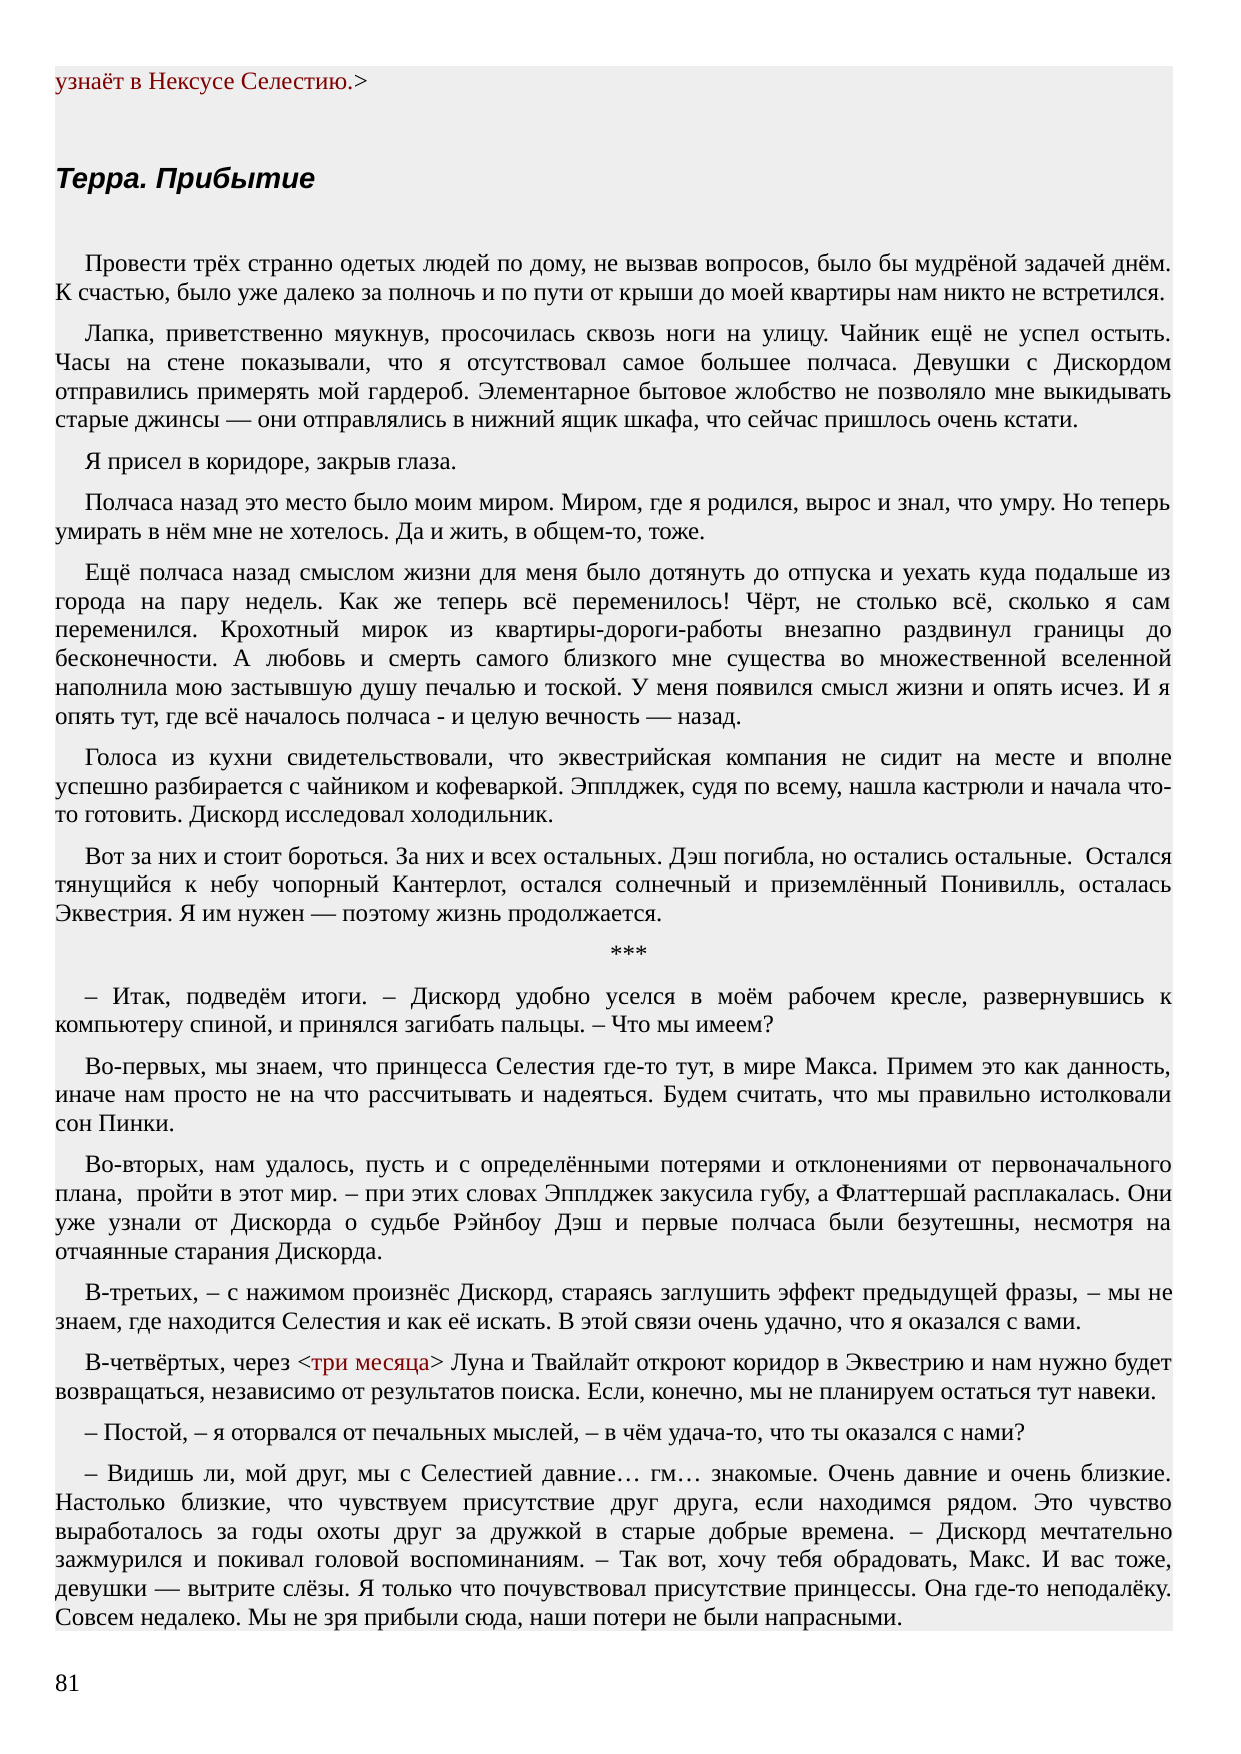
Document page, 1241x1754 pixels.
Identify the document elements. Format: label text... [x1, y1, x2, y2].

text *** [55, 939, 1173, 968]
text Полчаса назад это место было моим миром. Миром, где я родился, вырос и знал, что умру. Но теперь умирать в нём мне не хотелось. Да и жить, в общем-то, тоже. [55, 487, 1173, 544]
subtitle Терра. Прибытие [55, 161, 1173, 194]
text Лапка, приветственно мяукнув, просочилась сквозь ноги на улицу. Чайник ещё не успел остыть. Часы на стене показывали, что я отсутствовал самое большее полчаса. Девушки с Дискордом отправились примерять мой гардероб. Элементарное бытовое жлобство не позволяло мне выкидывать старые джинсы — они отправлялись в нижний ящик шкафа, что сейчас пришлось очень кстати. [55, 318, 1173, 433]
text Я присел в коридоре, закрыв глаза. [55, 446, 1173, 474]
text узнаёт в Нексусе Селестию.> [55, 66, 1173, 95]
text – Видишь ли, мой друг, мы с Селестией давние… гм… знакомые. Очень давние и очень близкие. Настолько близкие, что чувствуем присутствие друг друга, если находимся рядом. Это чувство выработалось за годы охоты друг за дружкой в старые добрые времена. – Дискорд мечтательно зажмурился и покивал головой воспоминаниям. – Так вот, хочу тебя обрадовать, Макс. И вас тоже, девушки — вытрите слёзы. Я только что почувствовал присутствие принцессы. Она где-то неподалёку. Совсем недалеко. Мы не зря прибыли сюда, наши потери не были напрасными. [55, 1458, 1173, 1631]
text Провести трёх странно одетых людей по дому, не вызвав вопросов, было бы мудрёной задачей днём. К счастью, было уже далеко за полночь и по пути от крыши до моей квартиры нам никто не встретился. [55, 248, 1173, 306]
text – Постой, – я оторвался от печальных мыслей, – в чём удача-то, что ты оказался с нами? [55, 1417, 1173, 1446]
text Вот за них и стоит бороться. За них и всех остальных. Дэш погибла, но остались остальные. Остался тянущийся к небу чопорный Кантерлот, остался солнечный и приземлённый Понивилль, осталась Эквестрия. Я им нужен — поэтому жизнь продолжается. [55, 841, 1173, 927]
text В-четвёртых, через <три месяца> Луна и Твайлайт откроют коридор в Эквестрию и нам нужно будет возвращаться, независимо от результатов поиска. Если, конечно, мы не планируем остаться тут навеки. [55, 1347, 1173, 1404]
text Ещё полчаса назад смыслом жизни для меня было дотянуть до отпуска и уехать куда подальше из города на пару недель. Как же теперь всё переменилось! Чёрт, не столько всё, сколько я сам переменился. Крохотный мирок из квартиры-дороги-работы внезапно раздвинул границы до бесконечности. А любовь и смерть самого близкого мне существа во множественной вселенной наполнила мою застывшую душу печалью и тоской. У меня появился смысл жизни и опять исчез. И я опять тут, где всё началось полчаса - и целую вечность — назад. [55, 557, 1173, 729]
text – Итак, подведём итоги. – Дискорд удобно уселся в моём рабочем кресле, развернувшись к компьютеру спиной, и принялся загибать пальцы. – Что мы имеем? [55, 981, 1173, 1038]
text Во-первых, мы знаем, что принцесса Селестия где-то тут, в мире Макса. Примем это как данность, иначе нам просто не на что рассчитывать и надеяться. Будем считать, что мы правильно истолковали сон Пинки. [55, 1051, 1173, 1137]
text Голоса из кухни свидетельствовали, что эквестрийская компания не сидит на месте и вполне успешно разбирается с чайником и кофеваркой. Эпплджек, судя по всему, нашла кастрюли и начала что-то готовить. Дискорд исследовал холодильник. [55, 742, 1173, 828]
text В-третьих, – с нажимом произнёс Дискорд, стараясь заглушить эффект предыдущей фразы, – мы не знаем, где находится Селестия и как её искать. В этой связи очень удачно, что я оказался с вами. [55, 1277, 1173, 1334]
text Во-вторых, нам удалось, пусть и с определёнными потерями и отклонениями от первоначального плана, пройти в этот мир. – при этих словах Эпплджек закусила губу, а Флаттершай расплакалась. Они уже узнали от Дискорда о судьбе Рэйнбоу Дэш и первые полчаса были безутешны, несмотря на отчаянные старания Дискорда. [55, 1149, 1173, 1264]
